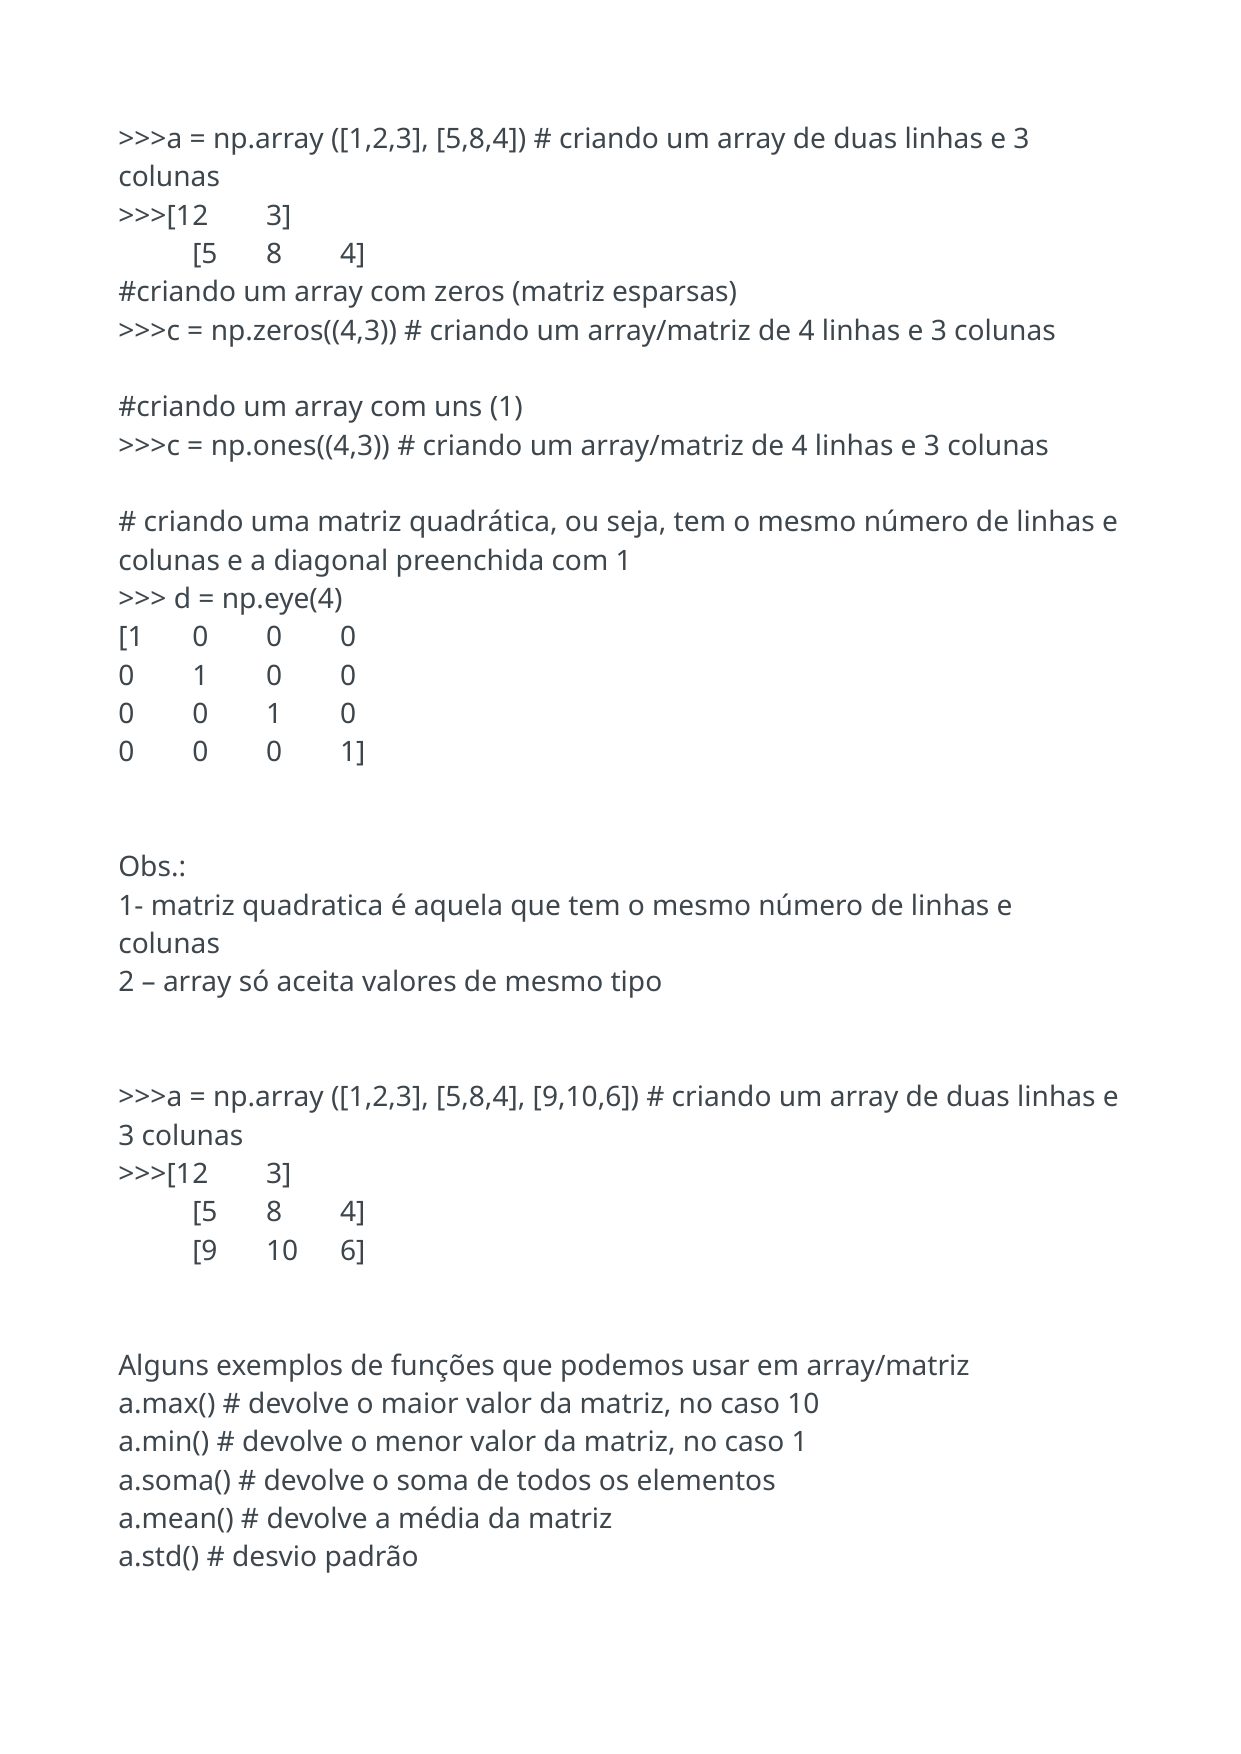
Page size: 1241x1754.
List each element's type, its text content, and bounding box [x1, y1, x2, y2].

text >>>a = np.array ([1,2,3], [5,8,4], [9,10,6]) # criando um array de duas linhas e 3 colunas [118, 1076, 1122, 1153]
text >>>[1 2 3] [118, 195, 1122, 233]
text [1 0 0 0 [118, 616, 1122, 655]
text 0 0 0 1] [118, 731, 1122, 770]
text a.min() # devolve o menor valor da matriz, no caso 1 [118, 1421, 1122, 1460]
text [5 8 4] [118, 233, 1122, 271]
text >>> d = np.eye(4) [118, 578, 1122, 616]
text # criando uma matriz quadrática, ou seja, tem o mesmo número de linhas e colunas e a diagonal preenchida com 1 [118, 501, 1122, 578]
text 0 1 0 0 [118, 655, 1122, 693]
text a.max() # devolve o maior valor da matriz, no caso 10 [118, 1383, 1122, 1421]
text [5 8 4] [118, 1191, 1122, 1230]
text a.soma() # devolve o soma de todos os elementos [118, 1460, 1122, 1498]
text #criando um array com zeros (matriz esparsas) [118, 271, 1122, 310]
text a.mean() # devolve a média da matriz [118, 1498, 1122, 1536]
text >>>c = np.ones((4,3)) # criando um array/matriz de 4 linhas e 3 colunas [118, 425, 1122, 463]
text 0 0 1 0 [118, 693, 1122, 731]
text Obs.: [118, 846, 1122, 885]
text 2 – array só aceita valores de mesmo tipo [118, 961, 1122, 1000]
text >>>a = np.array ([1,2,3], [5,8,4]) # criando um array de duas linhas e 3 colunas [118, 118, 1122, 195]
text 1- matriz quadratica é aquela que tem o mesmo número de linhas e colunas [118, 885, 1122, 961]
text >>>[1 2 3] [118, 1153, 1122, 1191]
text a.std() # desvio padrão [118, 1536, 1122, 1575]
text >>>c = np.zeros((4,3)) # criando um array/matriz de 4 linhas e 3 colunas [118, 310, 1122, 348]
text [9 10 6] [118, 1230, 1122, 1268]
text Alguns exemplos de funções que podemos usar em array/matriz [118, 1345, 1122, 1383]
text #criando um array com uns (1) [118, 386, 1122, 425]
